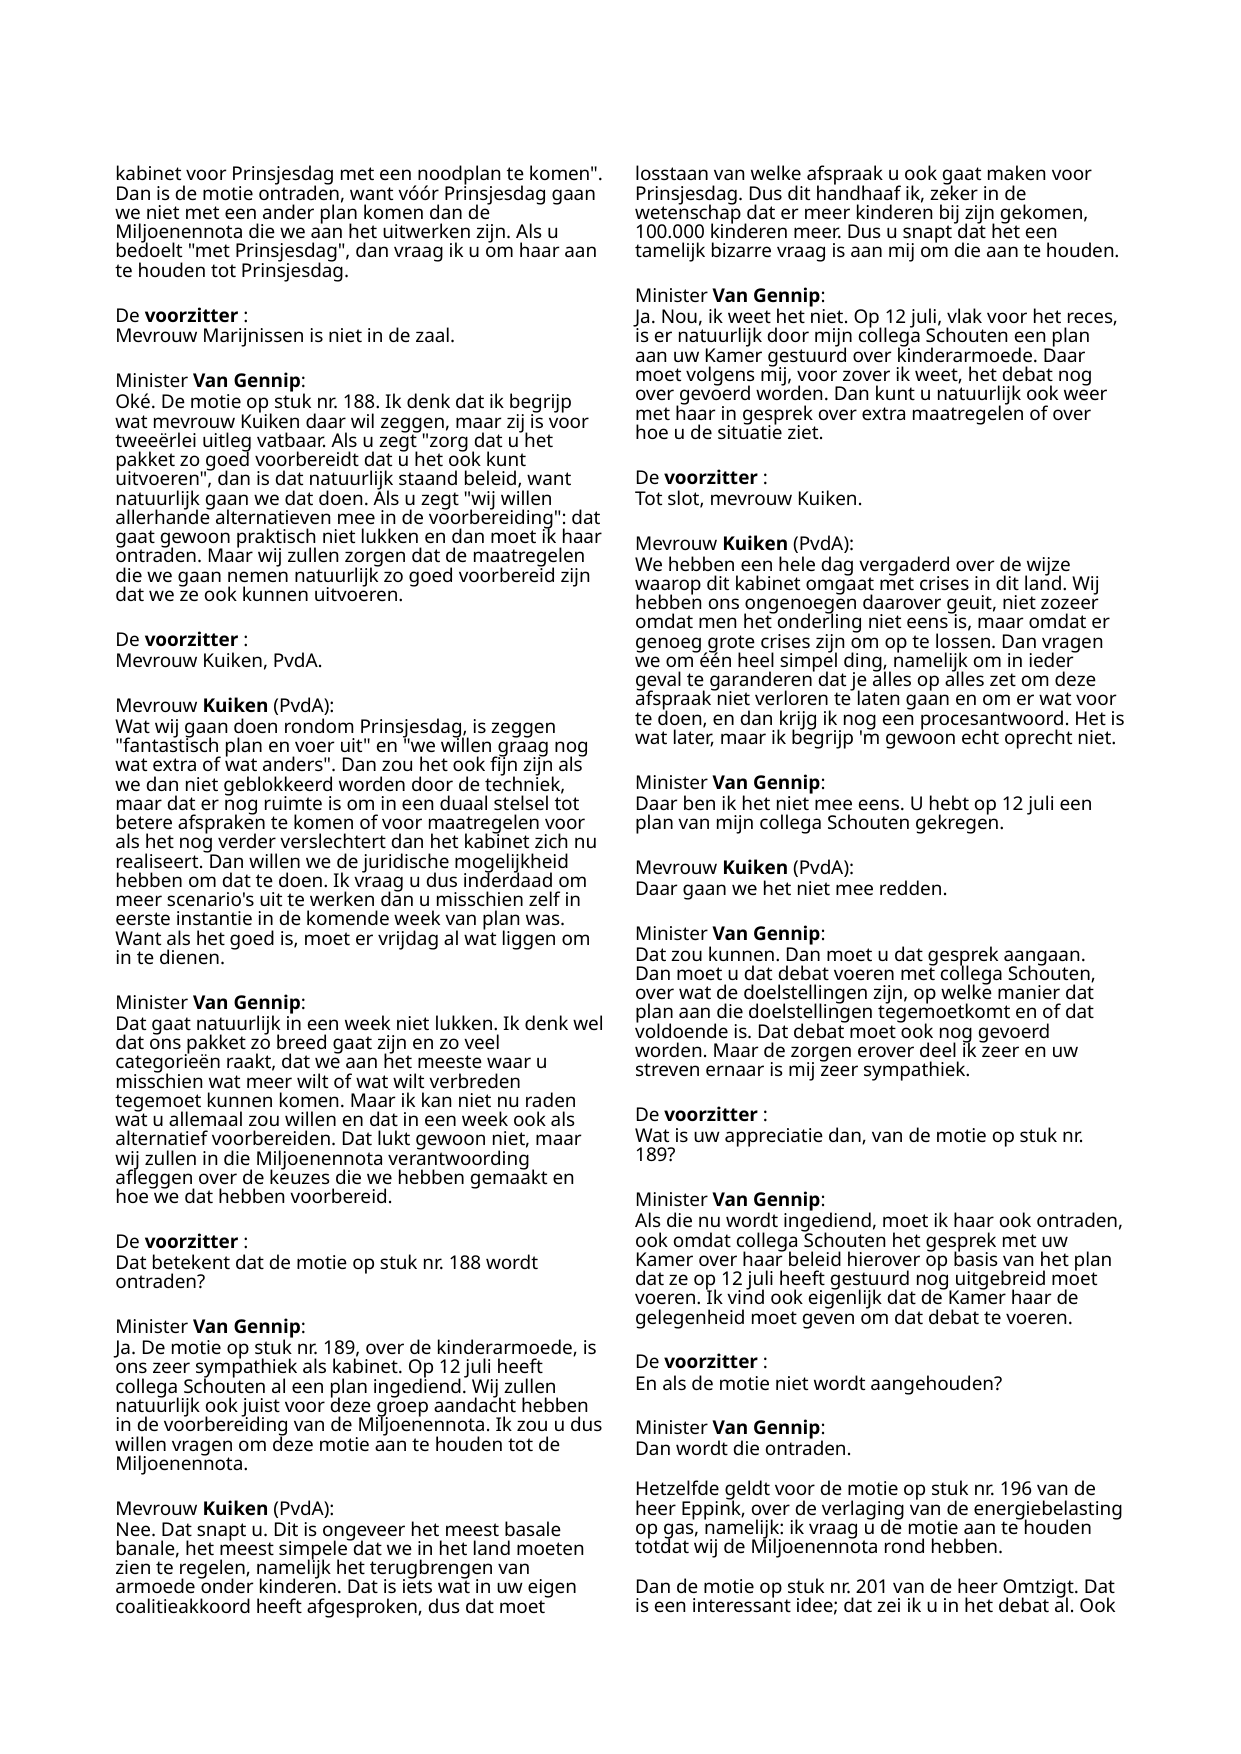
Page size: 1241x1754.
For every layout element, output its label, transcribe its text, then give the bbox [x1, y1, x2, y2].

text Dan de motie op stuk nr. 201 van de heer Omtzigt. Dat is een interessant idee; dat zei ik u in het debat al. Ook [635, 1578, 1125, 1617]
text Minister Van Gennip: [635, 1187, 1125, 1212]
text Minister Van Gennip: [635, 769, 1125, 795]
text Wat is uw appreciatie dan, van de motie op stuk nr. 189? [635, 1127, 1125, 1166]
text De voorzitter : [115, 626, 605, 652]
text kabinet voor Prinsjesdag met een noodplan te komen". Dan is de motie ontraden, want vóór Prinsjesdag gaan we niet met een ander plan komen dan de Miljoenennota die we aan het uitwerken zijn. Als u bedoelt "met Prinsjesdag", dan vraag ik u om haar aan te houden tot Prinsjesdag. [115, 165, 605, 281]
text Mevrouw Kuiken, PvdA. [115, 652, 605, 671]
text Mevrouw Kuiken (PvdA): [115, 1495, 605, 1521]
text Ja. Nou, ik weet het niet. Op 12 juli, vlak voor het reces, is er natuurlijk door mijn collega Schouten een plan aan uw Kamer gestuurd over kinderarmoede. Daar moet volgens mij, voor zover ik weet, het debat nog over gevoerd worden. Dan kunt u natuurlijk ook weer met haar in gesprek over extra maatregelen of over hoe u de situatie ziet. [635, 308, 1125, 443]
text Mevrouw Marijnissen is niet in de zaal. [115, 327, 605, 347]
text Minister Van Gennip: [635, 1414, 1125, 1440]
text Minister Van Gennip: [115, 989, 605, 1015]
text Mevrouw Kuiken (PvdA): [115, 692, 605, 718]
text Oké. De motie op stuk nr. 188. Ik denk dat ik begrijp wat mevrouw Kuiken daar wil zeggen, maar zij is voor tweeërlei uitleg vatbaar. Als u zegt "zorg dat u het pakket zo goed voorbereidt dat u het ook kunt uitvoeren", dan is dat natuurlijk staand beleid, want natuurlijk gaan we dat doen. Als u zegt "wij willen allerhande alternatieven mee in de voorbereiding": dat gaat gewoon praktisch niet lukken en dan moet ik haar ontraden. Maar wij zullen zorgen dat de maatregelen die we gaan nemen natuurlijk zo goed voorbereid zijn dat we ze ook kunnen uitvoeren. [115, 393, 605, 605]
text Nee. Dat snapt u. Dit is ongeveer het meest basale banale, het meest simpele dat we in het land moeten zien te regelen, namelijk het terugbrengen van armoede onder kinderen. Dat is iets wat in uw eigen coalitieakkoord heeft afgesproken, dus dat moet [115, 1521, 605, 1617]
text We hebben een hele dag vergaderd over de wijze waarop dit kabinet omgaat met crises in dit land. Wij hebben ons ongenoegen daarover geuit, niet zozeer omdat men het onderling niet eens is, maar omdat er genoeg grote crises zijn om op te lossen. Dan vragen we om één heel simpel ding, namelijk om in ieder geval te garanderen dat je alles op alles zet om deze afspraak niet verloren te laten gaan en om er wat voor te doen, en dan krijg ik nog een procesantwoord. Het is wat later, maar ik begrijp 'm gewoon echt oprecht niet. [635, 556, 1125, 748]
text Tot slot, mevrouw Kuiken. [635, 490, 1125, 509]
text Als die nu wordt ingediend, moet ik haar ook ontraden, ook omdat collega Schouten het gesprek met uw Kamer over haar beleid hierover op basis van het plan dat ze op 12 juli heeft gestuurd nog uitgebreid moet voeren. Ik vind ook eigenlijk dat de Kamer haar de gelegenheid moet geven om dat debat te voeren. [635, 1212, 1125, 1328]
text Ja. De motie op stuk nr. 189, over de kinderarmoede, is ons zeer sympathiek als kabinet. Op 12 juli heeft collega Schouten al een plan ingediend. Wij zullen natuurlijk ook juist voor deze groep aandacht hebben in de voorbereiding van de Miljoenennota. Ik zou u dus willen vragen om deze motie aan te houden tot de Miljoenennota. [115, 1339, 605, 1474]
text De voorzitter : [115, 1228, 605, 1254]
text Wat wij gaan doen rondom Prinsjesdag, is zeggen "fantastisch plan en voer uit" en "we willen graag nog wat extra of wat anders". Dan zou het ook fijn zijn als we dan niet geblokkeerd worden door de techniek, maar dat er nog ruimte is om in een duaal stelsel tot betere afspraken te komen of voor maatregelen voor als het nog verder verslechtert dan het kabinet zich nu realiseert. Dan willen we de juridische mogelijkheid hebben om dat te doen. Ik vraag u dus inderdaad om meer scenario's uit te werken dan u misschien zelf in eerste instantie in de komende week van plan was. Want als het goed is, moet er vrijdag al wat liggen om in te dienen. [115, 718, 605, 968]
text Hetzelfde geldt voor de motie op stuk nr. 196 van de heer Eppink, over de verlaging van de energiebelasting op gas, namelijk: ik vraag u de motie aan te houden totdat wij de Miljoenennota rond hebben. [635, 1480, 1125, 1557]
text Dan wordt die ontraden. [635, 1440, 1125, 1459]
text Mevrouw Kuiken (PvdA): [635, 854, 1125, 880]
text Dat gaat natuurlijk in een week niet lukken. Ik denk wel dat ons pakket zo breed gaat zijn en zo veel categorieën raakt, dat we aan het meeste waar u misschien wat meer wilt of wat wilt verbreden tegemoet kunnen komen. Maar ik kan niet nu raden wat u allemaal zou willen en dat in een week ook als alternatief voorbereiden. Dat lukt gewoon niet, maar wij zullen in die Miljoenennota verantwoording afleggen over de keuzes die we hebben gemaakt en hoe we dat hebben voorbereid. [115, 1015, 605, 1207]
text De voorzitter : [635, 1101, 1125, 1127]
text Minister Van Gennip: [115, 368, 605, 393]
text losstaan van welke afspraak u ook gaat maken voor Prinsjesdag. Dus dit handhaaf ik, zeker in de wetenschap dat er meer kinderen bij zijn gekomen, 100.000 kinderen meer. Dus u snapt dat het een tamelijk bizarre vraag is aan mij om die aan te houden. [635, 165, 1125, 262]
text Daar gaan we het niet mee redden. [635, 880, 1125, 899]
text Minister Van Gennip: [115, 1313, 605, 1339]
text Minister Van Gennip: [635, 282, 1125, 308]
text Dat betekent dat de motie op stuk nr. 188 wordt ontraden? [115, 1254, 605, 1293]
text Daar ben ik het niet mee eens. U hebt op 12 juli een plan van mijn collega Schouten gekregen. [635, 795, 1125, 833]
text Dat zou kunnen. Dan moet u dat gesprek aangaan. Dan moet u dat debat voeren met collega Schouten, over wat de doelstellingen zijn, op welke manier dat plan aan die doelstellingen tegemoetkomt en of dat voldoende is. Dat debat moet ook nog gevoerd worden. Maar de zorgen erover deel ik zeer en uw streven ernaar is mij zeer sympathiek. [635, 946, 1125, 1081]
text Minister Van Gennip: [635, 920, 1125, 946]
text De voorzitter : [635, 464, 1125, 490]
text De voorzitter : [635, 1349, 1125, 1374]
text En als de motie niet wordt aangehouden? [635, 1374, 1125, 1394]
text Mevrouw Kuiken (PvdA): [635, 530, 1125, 556]
text De voorzitter : [115, 302, 605, 327]
